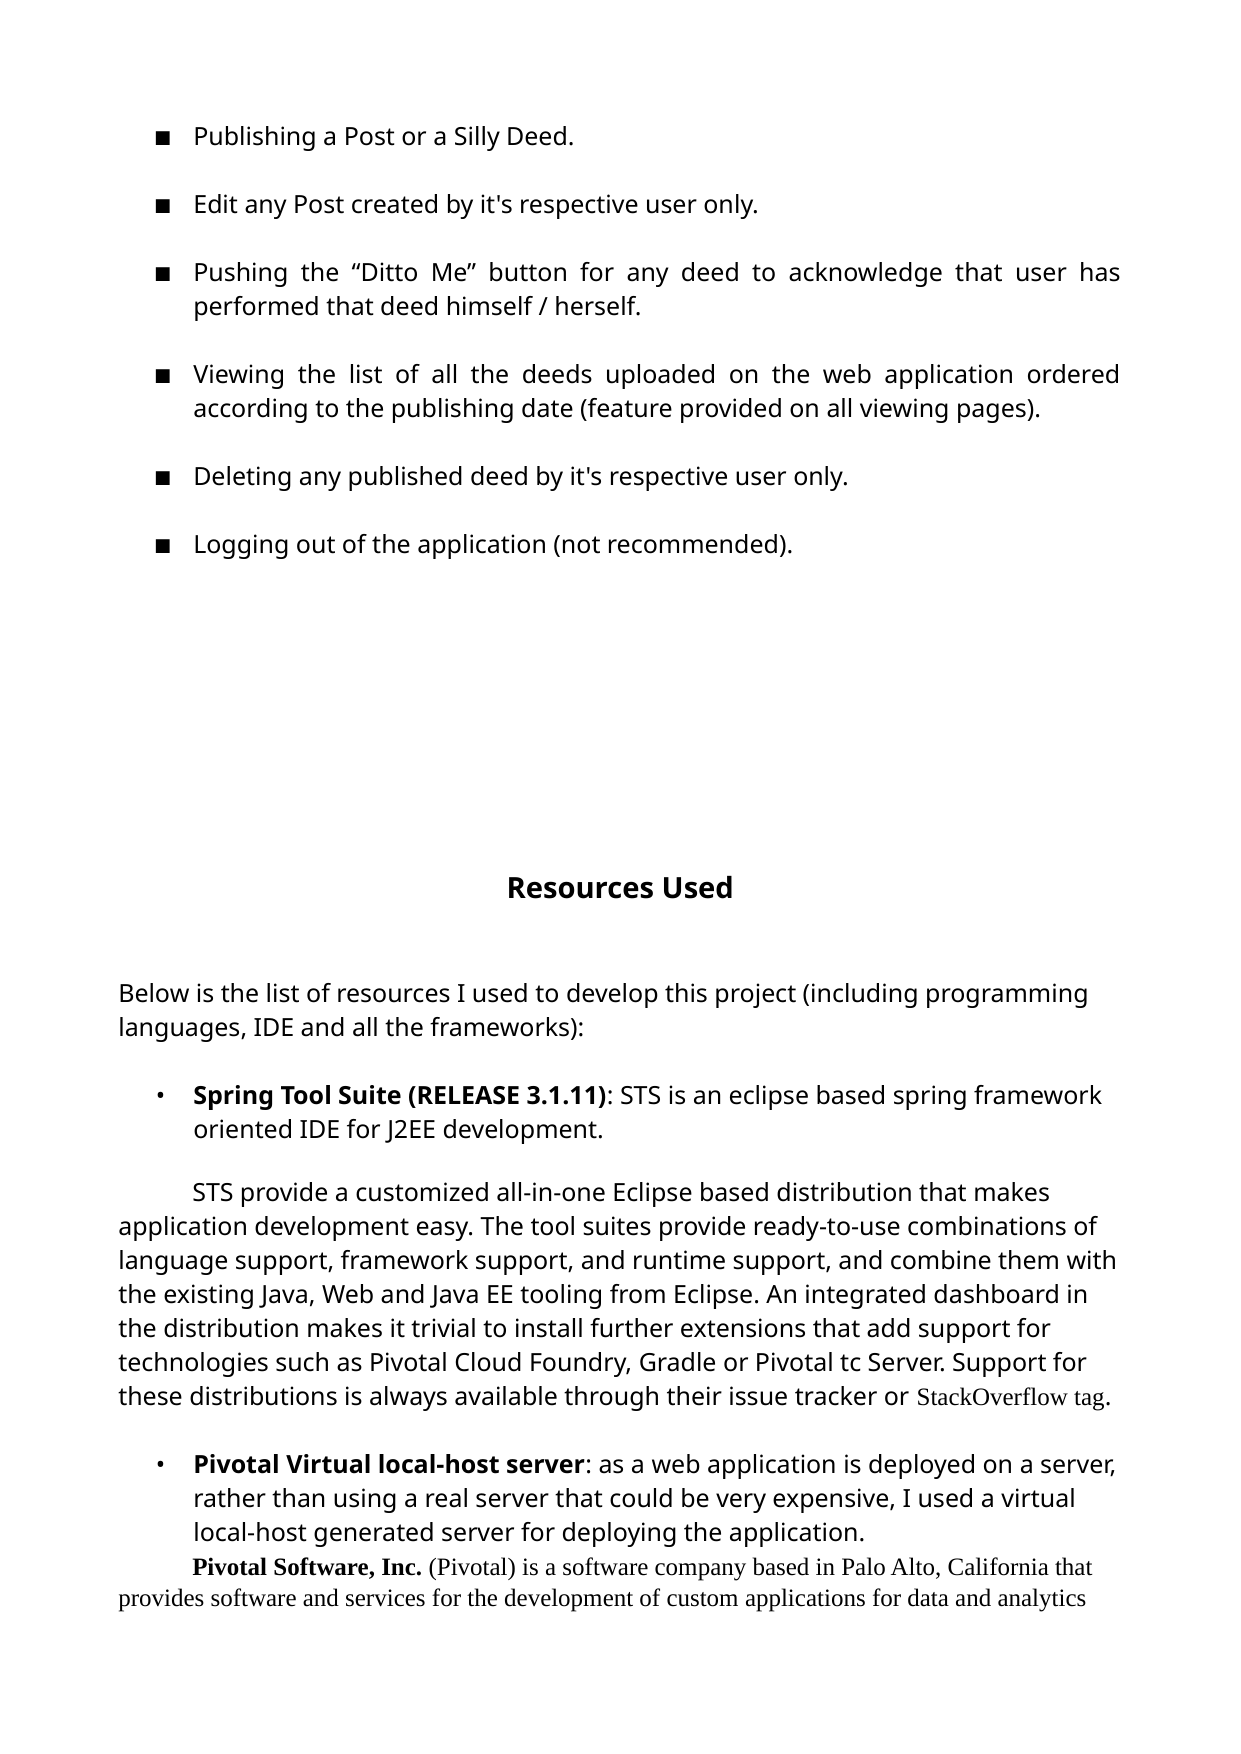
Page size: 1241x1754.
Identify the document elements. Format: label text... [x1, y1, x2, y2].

list Pivotal Virtual local-host server: as a web application is deployed on a server, rather than using a real server that could be very expensive, I used a virtual local-host generated server for deploying the application. [156, 1447, 1122, 1549]
list Publishing a Post or a Silly Deed. [156, 118, 1122, 152]
list Spring Tool Suite (RELEASE 3.1.11): STS is an eclipse based spring framework oriented IDE for J2EE development. [156, 1077, 1122, 1146]
list Pushing the “Ditto Me” button for any deed to acknowledge that user has performed that deed himself / herself. [156, 254, 1122, 322]
list Edit any Post created by it's respective user only. [156, 186, 1122, 220]
text STS provide a customized all-in-one Eclipse based distribution that makes application development easy. The tool suites provide ready-to-use combinations of language support, framework support, and runtime support, and combine them with the existing Java, Web and Java EE tooling from Eclipse. An integrated dashboard in the distribution makes it trivial to install further extensions that add support for technologies such as Pivotal Cloud Foundry, Gradle or Pivotal tc Server. Support for these distributions is always available through their issue tracker or StackOverflow tag. [118, 1174, 1122, 1413]
text Resources Used [118, 867, 1122, 907]
list Logging out of the application (not recommended). [156, 527, 1122, 561]
list Viewing the list of all the deeds uploaded on the web application ordered according to the publishing date (feature provided on all viewing pages). [156, 357, 1122, 425]
list Deleting any published deed by it's respective user only. [156, 459, 1122, 493]
text Below is the list of resources I used to develop this project (including programming languages, IDE and all the frameworks): [118, 975, 1122, 1043]
text Pivotal Software, Inc. (Pivotal) is a software company based in Palo Alto, California that provides software and services for the development of custom applications for data and analytics [118, 1549, 1122, 1612]
